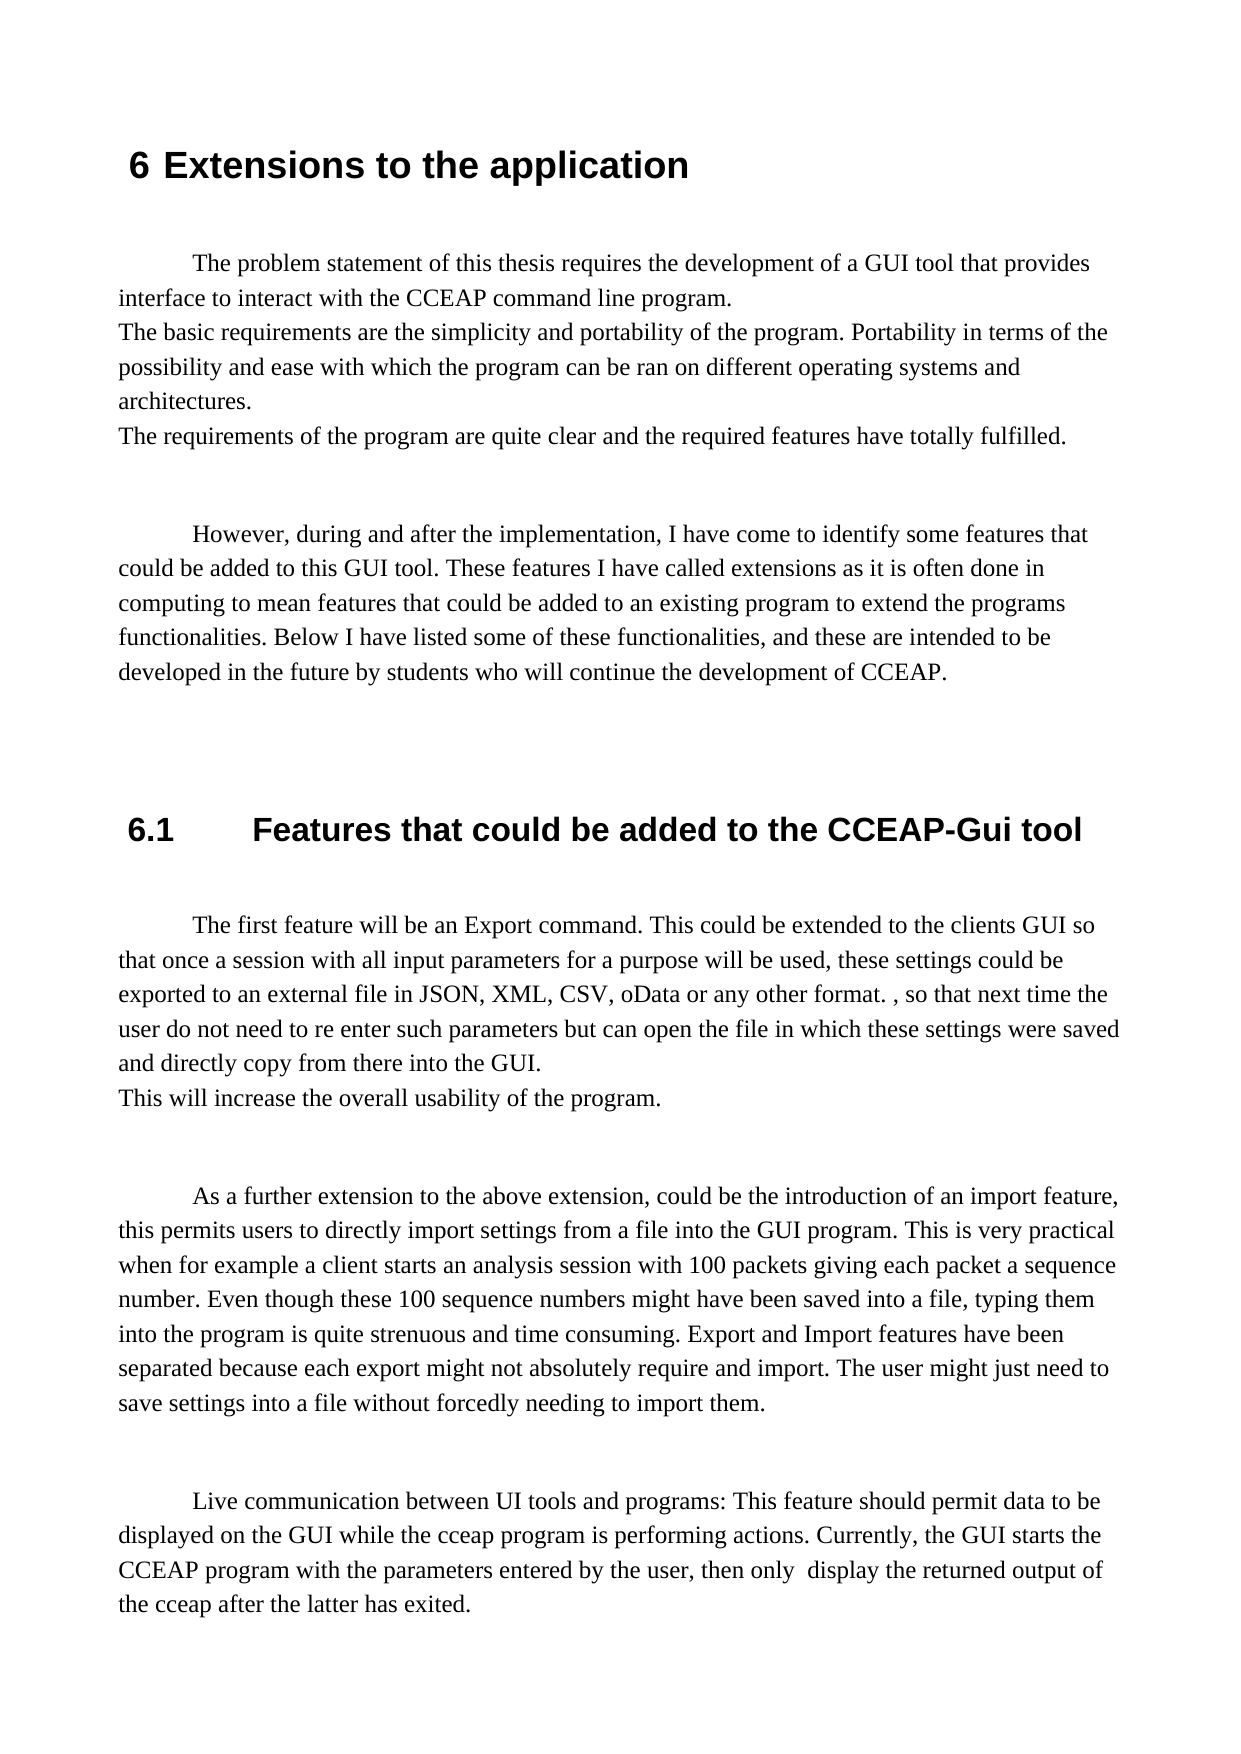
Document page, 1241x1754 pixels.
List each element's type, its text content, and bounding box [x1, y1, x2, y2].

text The first feature will be an Export command. This could be extended to the clients GUI so that once a session with all input parameters for a purpose will be used, these settings could be exported to an external file in JSON, XML, CSV, oData or any other format. , so that next time the user do not need to re enter such parameters but can open the file in which these settings were saved and directly copy from there into the GUI. This will increase the overall usability of the program. [118, 910, 1122, 1112]
subtitle Features that could be added to the CCEAP-Gui tool [118, 810, 1122, 849]
subtitle Extensions to the application [118, 143, 1122, 187]
text As a further extension to the above extension, could be the introduction of an import feature, this permits users to directly import settings from a file into the GUI program. This is very practical when for example a client starts an analysis session with 100 packets giving each packet a sequence number. Even though these 100 sequence numbers might have been saved into a file, typing them into the program is quite strenuous and time consuming. Export and Import features have been separated because each export might not absolutely require and import. The user might just need to save settings into a file without forcedly needing to import them. [118, 1181, 1122, 1417]
text Live communication between UI tools and programs: This feature should permit data to be displayed on the GUI while the cceap program is performing actions. Currently, the GUI starts the CCEAP program with the parameters entered by the user, then only display the returned output of the cceap after the latter has exited. [118, 1486, 1122, 1618]
text The problem statement of this thesis requires the development of a GUI tool that provides interface to interact with the CCEAP command line program. The basic requirements are the simplicity and portability of the program. Portability in terms of the possibility and ease with which the program can be ran on different operating systems and architectures. The requirements of the program are quite clear and the required features have totally fulfilled. [118, 248, 1122, 449]
text However, during and after the implementation, I have come to identify some features that could be added to this GUI tool. These features I have called extensions as it is often done in computing to mean features that could be added to an existing program to extend the programs functionalities. Below I have listed some of these functionalities, and these are intended to be developed in the future by students who will continue the development of CCEAP. [118, 519, 1122, 720]
